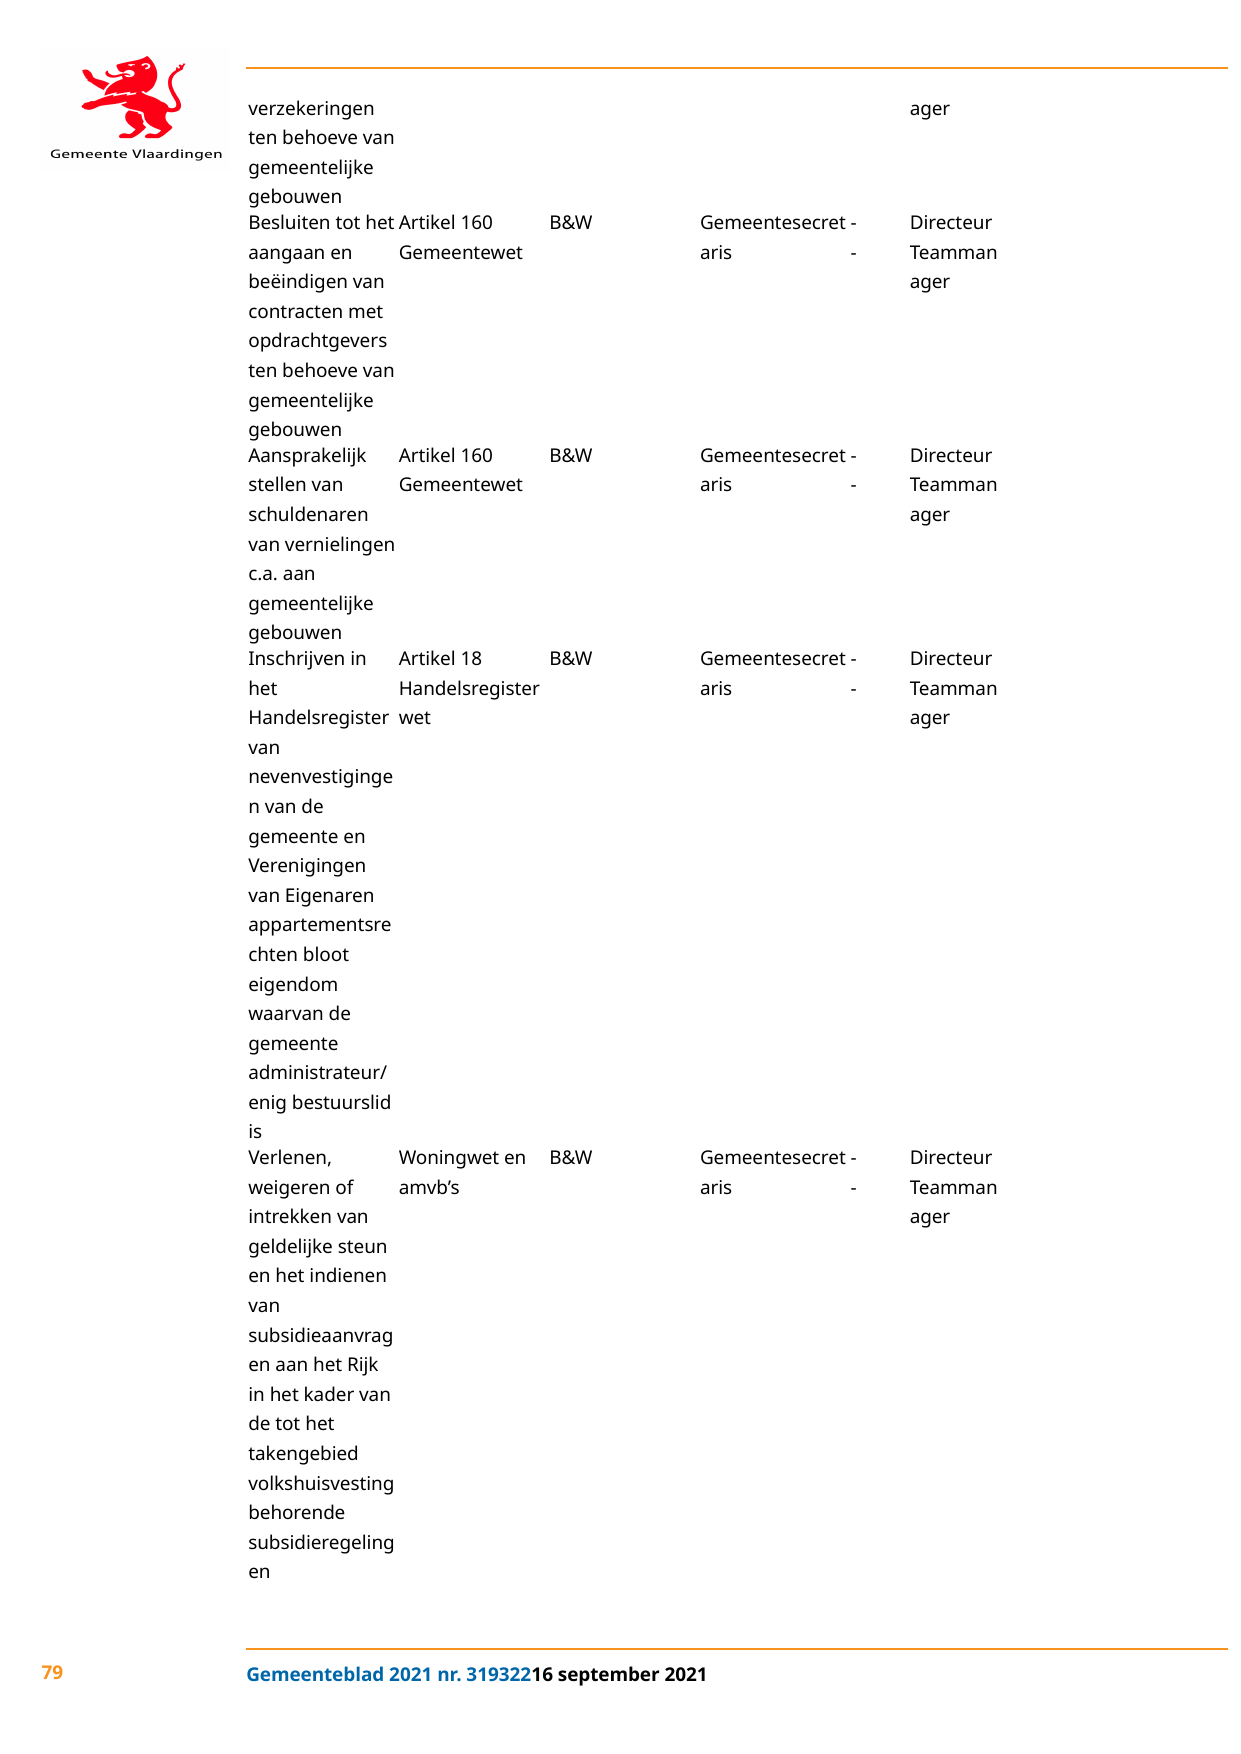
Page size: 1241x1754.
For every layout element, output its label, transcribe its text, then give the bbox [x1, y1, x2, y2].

table_cell Inschrijven in het Handelsregister van nevenvestigingen van de gemeente en Verenigingen van Eigenaren appartementsrechten bloot eigendom waarvan de gemeente administrateur/ enig bestuurslid is [248, 645, 398, 1144]
table_cell Directeur Teammanager [850, 209, 1001, 442]
table_cell B&W [549, 442, 700, 645]
table_cell Woningwet en amvb’s [399, 1144, 549, 1584]
table_cell Aansprakelijk stellen van schuldenaren van vernielingen c.a. aan gemeentelijke gebouwen [248, 442, 398, 645]
table_cell [1001, 95, 1152, 209]
table_cell [1001, 645, 1152, 1144]
table_cell Gemeentesecretaris [700, 645, 850, 1144]
table_cell [549, 95, 700, 209]
table_cell B&W [549, 645, 700, 1144]
table_cell Directeur Teammanager [850, 1144, 1001, 1584]
table_cell B&W [549, 209, 700, 442]
table_cell Verlenen, weigeren of intrekken van geldelijke steun en het indienen van subsidieaanvragen aan het Rijk in het kader van de tot het takengebied volkshuisvesting behorende subsidieregelingen [248, 1144, 398, 1584]
table_cell Directeur Teammanager [850, 645, 1001, 1144]
table_cell Artikel 18 Handelsregisterwet [399, 645, 549, 1144]
table_cell B&W [549, 1144, 700, 1584]
table_cell [700, 95, 850, 209]
table_cell verzekeringen ten behoeve van gemeentelijke gebouwen [248, 95, 398, 209]
table_cell Gemeentesecretaris [700, 1144, 850, 1584]
table_cell Besluiten tot het aangaan en beëindigen van contracten met opdrachtgevers ten behoeve van gemeentelijke gebouwen [248, 209, 398, 442]
table_cell [1001, 209, 1152, 442]
table_cell Artikel 160 Gemeentewet [399, 442, 549, 645]
table_cell [399, 95, 549, 209]
table_cell Artikel 160 Gemeentewet [399, 209, 549, 442]
table_cell [1001, 1144, 1152, 1584]
table_cell [1001, 442, 1152, 645]
table_cell Directeur Teammanager [850, 442, 1001, 645]
picture [41, 47, 231, 172]
table_cell Gemeentesecretaris [700, 209, 850, 442]
table_cell ager [850, 95, 1001, 209]
table_cell Gemeentesecretaris [700, 442, 850, 645]
